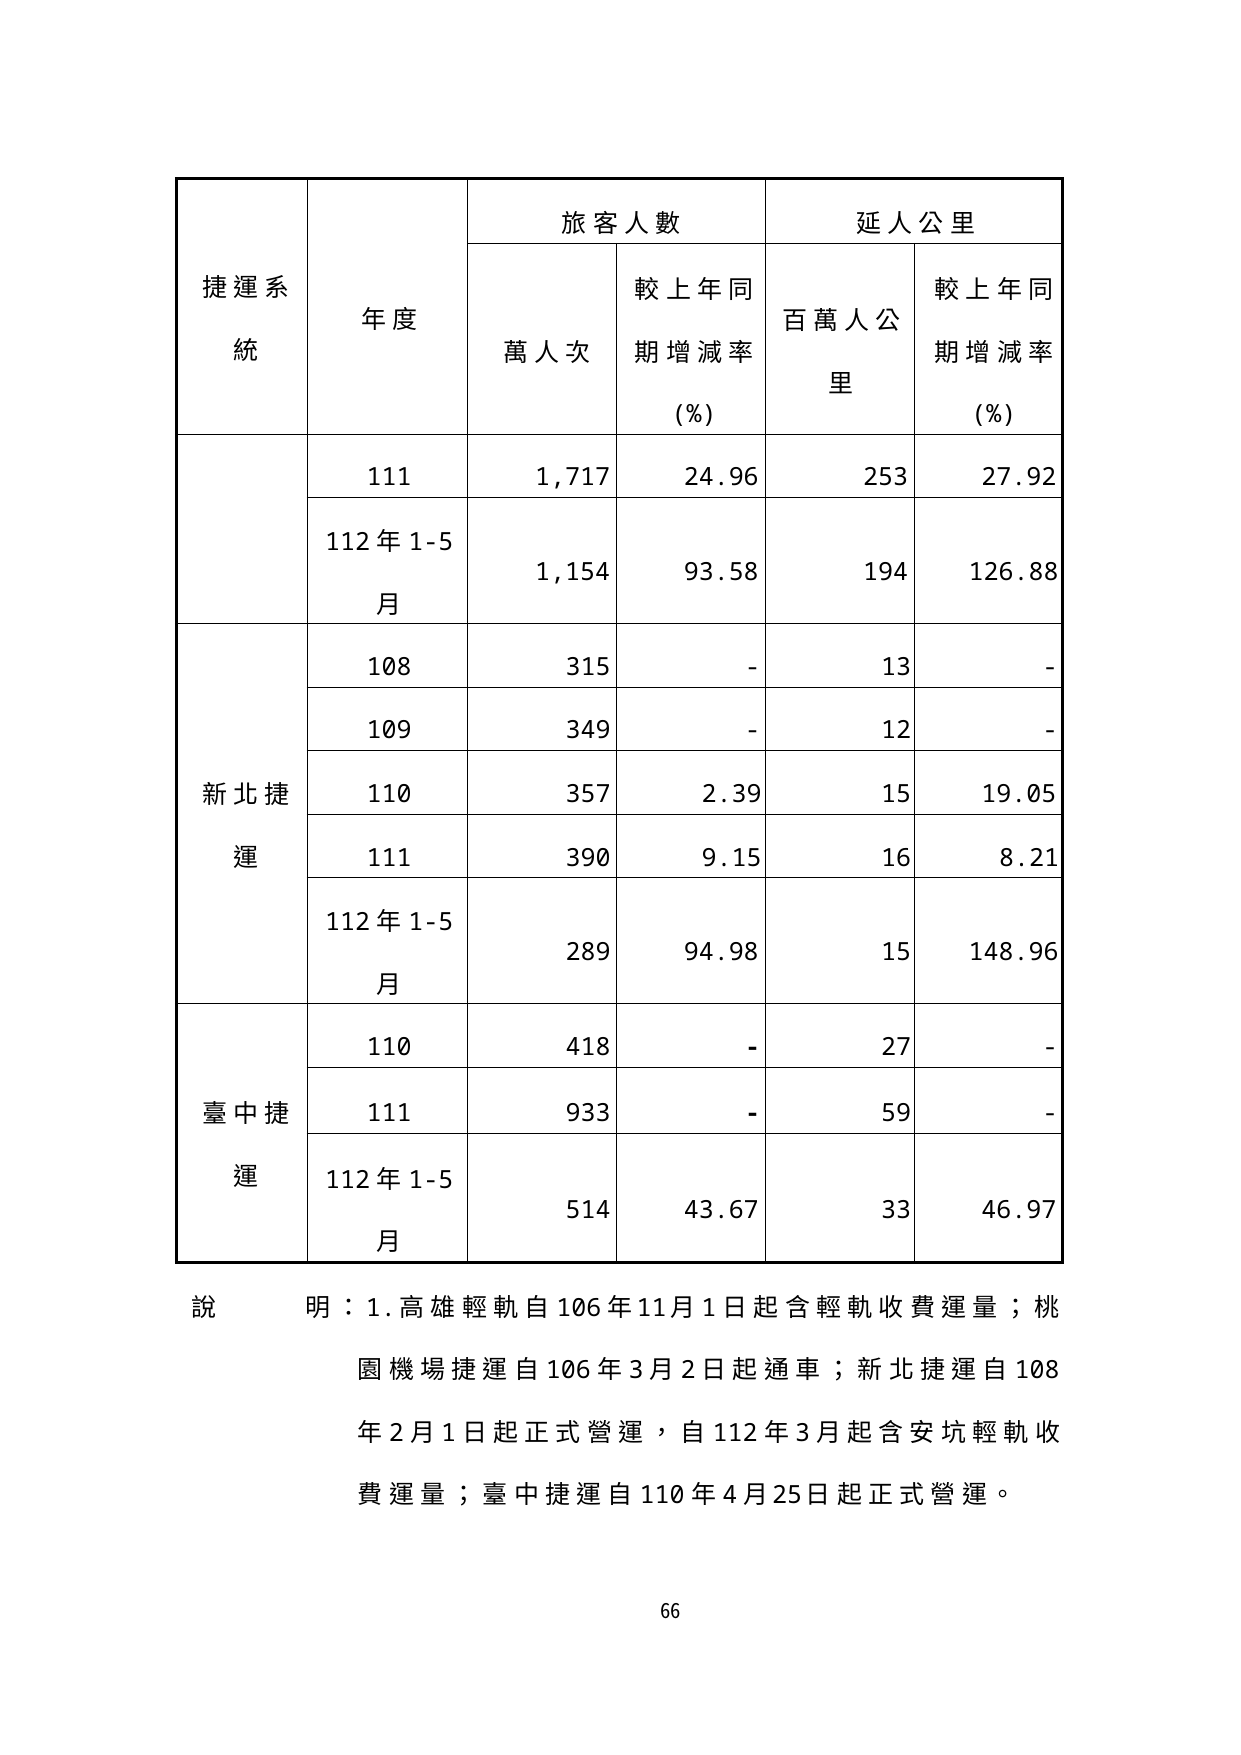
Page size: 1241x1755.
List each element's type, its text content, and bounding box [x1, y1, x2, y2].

table_cell - [915, 1068, 1061, 1132]
table_cell 8.21 [915, 815, 1061, 877]
table_cell 24.96 [617, 435, 765, 497]
table_cell 108 [308, 624, 467, 687]
table_cell 臺中捷運 [178, 1004, 307, 1261]
table_cell 新北捷運 [178, 624, 307, 1003]
table_cell 較上年同期增減率(%) [617, 244, 765, 433]
table_cell 110 [308, 751, 467, 814]
table_header 捷運系統 [178, 180, 307, 433]
table_cell 111 [308, 1068, 467, 1132]
table_cell 93.58 [617, 498, 765, 623]
table_cell 15 [766, 878, 914, 1003]
table_cell [178, 435, 307, 623]
table_cell 349 [468, 688, 616, 750]
table_cell - [617, 1004, 765, 1067]
table_cell 418 [468, 1004, 616, 1067]
table_header 延人公里 [766, 180, 1061, 243]
table_cell 109 [308, 688, 467, 750]
table_cell 148.96 [915, 878, 1061, 1003]
table_cell - [915, 624, 1061, 687]
table_cell - [617, 1068, 765, 1132]
table_header 旅客人數 [468, 180, 765, 243]
table_cell 112年1-5月 [308, 878, 467, 1003]
table_cell - [915, 688, 1061, 750]
table_cell 315 [468, 624, 616, 687]
table_cell 19.05 [915, 751, 1061, 814]
table_cell 94.98 [617, 878, 765, 1003]
table_cell 27.92 [915, 435, 1061, 497]
table_cell 110 [308, 1004, 467, 1067]
table_cell 1,717 [468, 435, 616, 497]
table_cell 112年1-5月 [308, 498, 467, 623]
table_cell - [617, 688, 765, 750]
table_cell 33 [766, 1134, 914, 1261]
table_cell 194 [766, 498, 914, 623]
table_cell 9.15 [617, 815, 765, 877]
table_cell 萬人次 [468, 244, 616, 433]
table_cell 27 [766, 1004, 914, 1067]
table_cell 1,154 [468, 498, 616, 623]
table_cell 933 [468, 1068, 616, 1132]
table_cell 15 [766, 751, 914, 814]
table_cell 百萬人公里 [766, 244, 914, 433]
table_cell 514 [468, 1134, 616, 1261]
text 說 明：1.高雄輕軌自106年11月1日起含輕軌收費運量；桃園機場捷運自106年3月2日起通車；新北捷運自108年2月1日起正式營運，自112年3月起含安坑輕軌收費運量；臺中捷運自110年4月25日起正式營運。 [178, 1264, 1063, 1514]
table_cell 126.88 [915, 498, 1061, 623]
table_cell 112年1-5月 [308, 1134, 467, 1261]
table_cell 390 [468, 815, 616, 877]
table_cell 2.39 [617, 751, 765, 814]
table_cell 357 [468, 751, 616, 814]
table_cell 16 [766, 815, 914, 877]
table_cell 111 [308, 815, 467, 877]
table_cell - [617, 624, 765, 687]
table_cell 43.67 [617, 1134, 765, 1261]
table_cell 111 [308, 435, 467, 497]
table_cell - [915, 1004, 1061, 1067]
table_cell 253 [766, 435, 914, 497]
table_cell 較上年同期增減率(%) [915, 244, 1061, 433]
table_cell 46.97 [915, 1134, 1061, 1261]
table_cell 12 [766, 688, 914, 750]
table_cell 289 [468, 878, 616, 1003]
table_cell 13 [766, 624, 914, 687]
table_cell 59 [766, 1068, 914, 1132]
table_header 年度 [308, 180, 467, 433]
